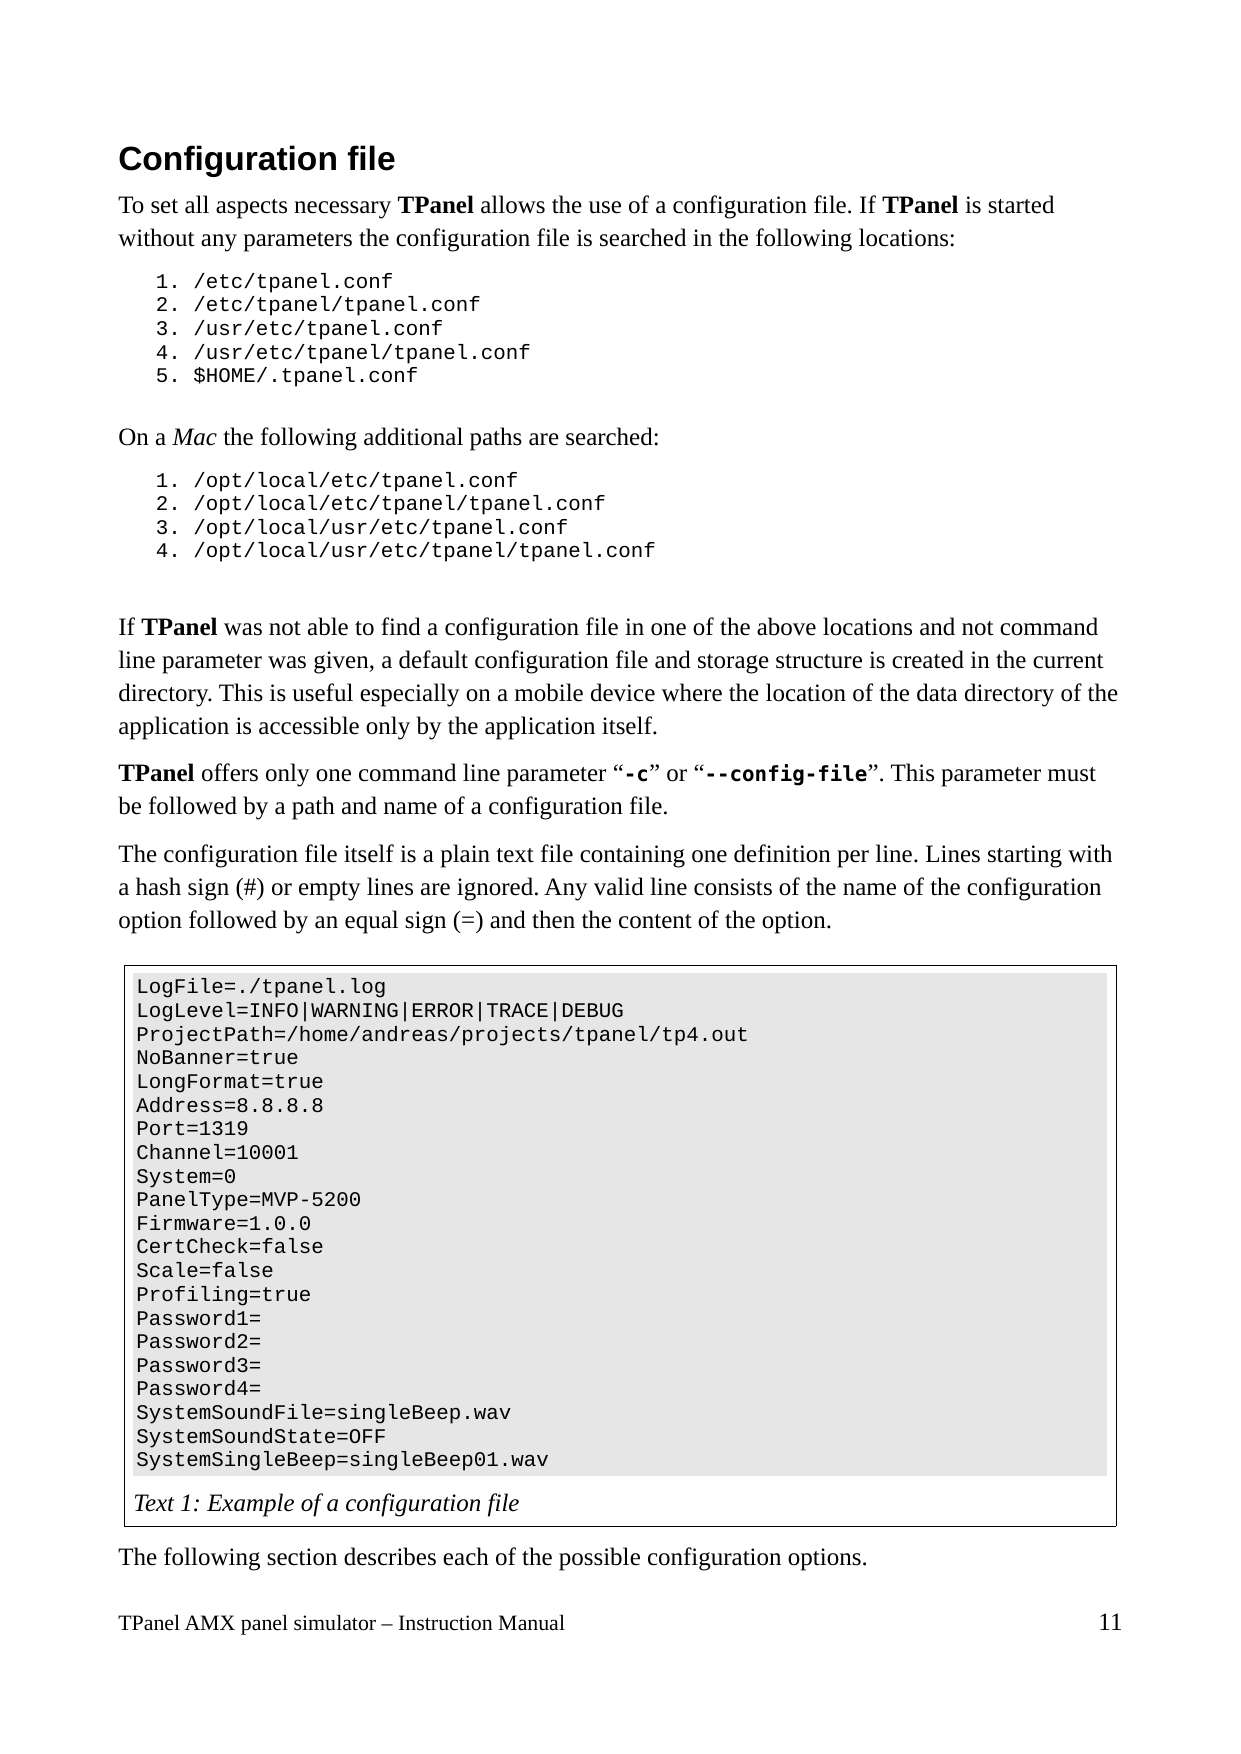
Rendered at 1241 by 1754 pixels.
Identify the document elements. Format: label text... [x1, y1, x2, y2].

text The configuration file itself is a plain text file containing one definition per line. Lines starting with a hash sign (#) or empty lines are ignored. Any valid line consists of the name of the configuration option followed by an equal sign (=) and then the content of the option. [118, 839, 1122, 934]
text SystemSoundState=OFF [133, 1426, 1107, 1449]
text PanelType=MVP-5200 [133, 1189, 1107, 1213]
list /etc/tpanel/tpanel.conf [156, 294, 1122, 318]
text Password3= [133, 1355, 1107, 1378]
list /usr/etc/tpanel/tpanel.conf [156, 342, 1122, 365]
text TPanel offers only one command line parameter “-c” or “--config-file”. This parameter must be followed by a path and name of a configuration file. [118, 758, 1122, 820]
list /opt/local/etc/tpanel.conf [156, 469, 1122, 493]
text NoBanner=true [133, 1047, 1107, 1071]
text Scale=false [133, 1260, 1107, 1284]
subtitle Configuration file [118, 139, 1122, 178]
text Password2= [133, 1331, 1107, 1355]
text SystemSingleBeep=singleBeep01.wav [133, 1449, 1107, 1476]
text To set all aspects necessary TPanel allows the use of a configuration file. If TPanel is started without any parameters the configuration file is searched in the following locations: [118, 190, 1122, 252]
list /opt/local/etc/tpanel/tpanel.conf [156, 493, 1122, 517]
text Firmware=1.0.0 [133, 1213, 1107, 1237]
text Password1= [133, 1307, 1107, 1331]
text Password4= [133, 1378, 1107, 1402]
text Profiling=true [133, 1284, 1107, 1307]
list /opt/local/usr/etc/tpanel.conf [156, 517, 1122, 541]
text System=0 [133, 1166, 1107, 1189]
text If TPanel was not able to find a configuration file in one of the above locations and not command line parameter was given, a default configuration file and storage structure is created in the current directory. This is useful especially on a mobile device where the location of the data directory of the application is accessible only by the application itself. [118, 612, 1122, 739]
text Text 1: Example of a configuration file [133, 1488, 1107, 1517]
list /opt/local/usr/etc/tpanel/tpanel.conf [156, 541, 1122, 564]
list /usr/etc/tpanel.conf [156, 318, 1122, 342]
text SystemSoundFile=singleBeep.wav [133, 1402, 1107, 1426]
text Port=1319 [133, 1118, 1107, 1142]
text CertCheck=false [133, 1237, 1107, 1260]
text The following section describes each of the possible configuration options. [118, 953, 1122, 1571]
list $HOME/.tpanel.conf [156, 365, 1122, 389]
list /etc/tpanel.conf [156, 271, 1122, 294]
text ProjectPath=/home/andreas/projects/tpanel/tp4.out [133, 1024, 1107, 1047]
text LogLevel=INFO|WARNING|ERROR|TRACE|DEBUG [133, 1000, 1107, 1024]
text LogFile=./tpanel.log [133, 973, 1107, 1000]
text On a Mac the following additional paths are searched: [118, 389, 1122, 451]
text Address=8.8.8.8 [133, 1095, 1107, 1118]
text LongFormat=true [133, 1071, 1107, 1095]
text Channel=10001 [133, 1142, 1107, 1166]
